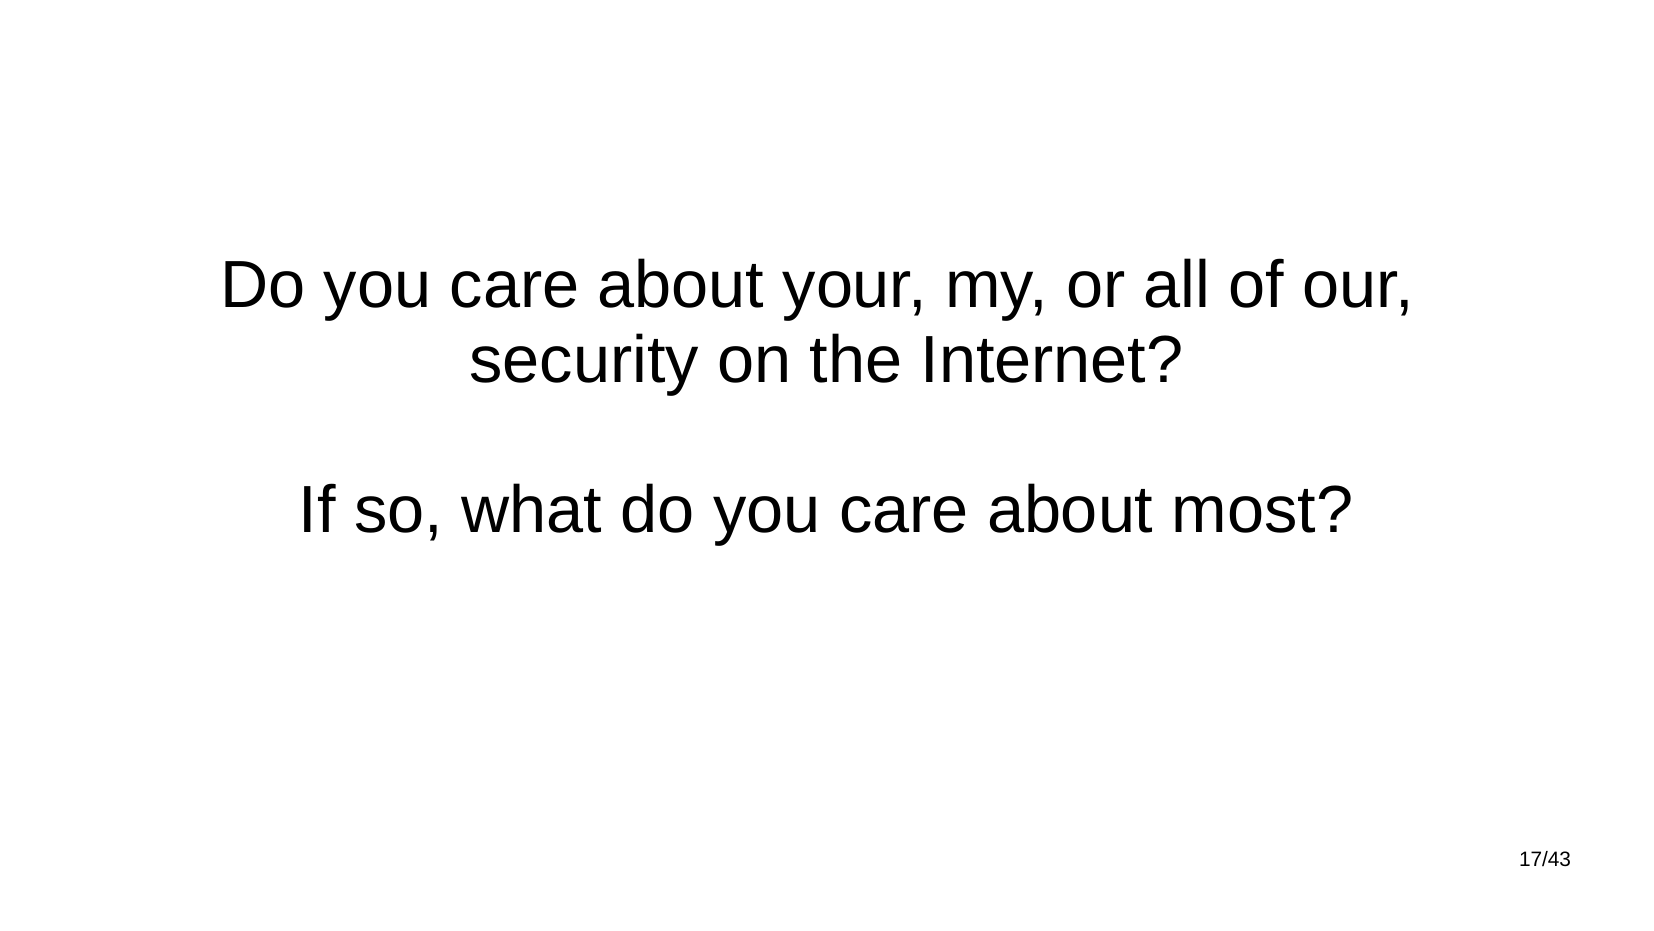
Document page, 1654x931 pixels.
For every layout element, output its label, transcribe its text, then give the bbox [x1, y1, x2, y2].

subtitle Do you care about your, my, or all of our, security on the Internet? If so, what do you care about most? [82, 37, 1571, 757]
